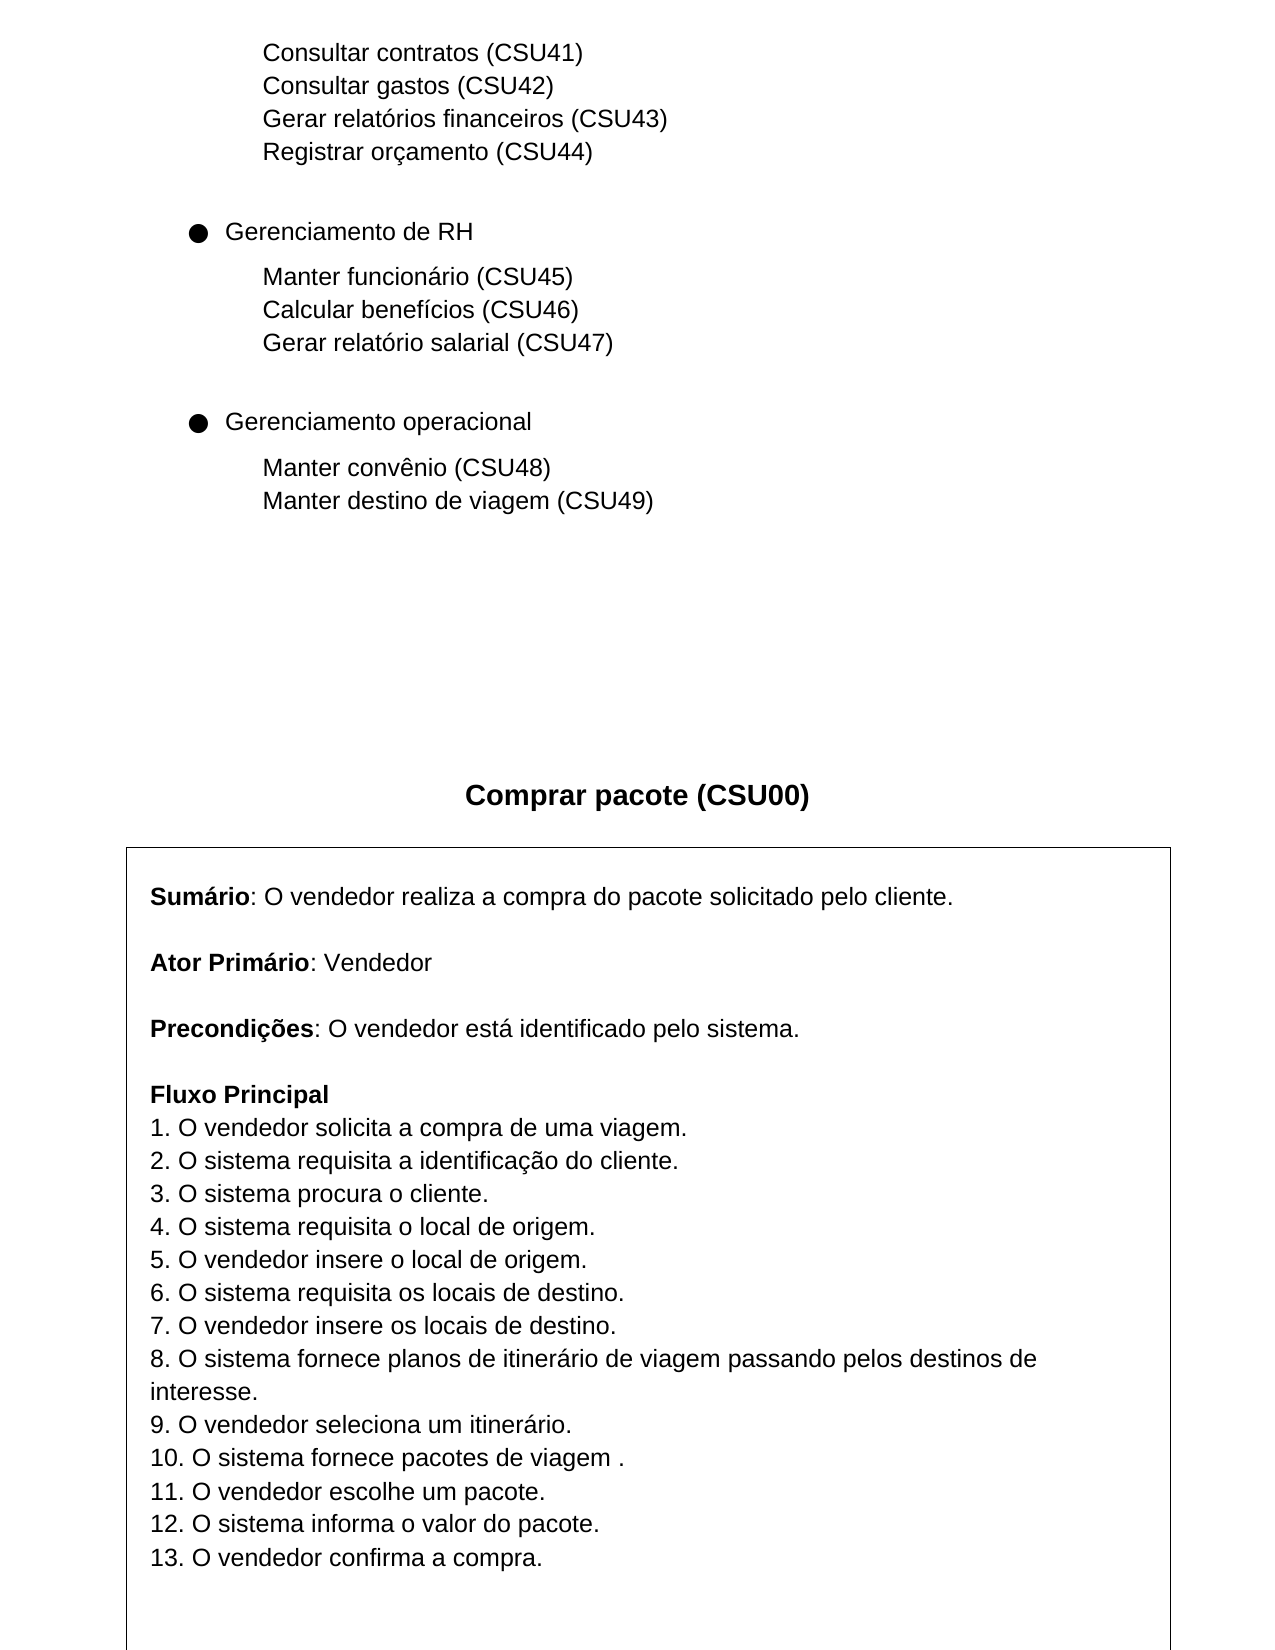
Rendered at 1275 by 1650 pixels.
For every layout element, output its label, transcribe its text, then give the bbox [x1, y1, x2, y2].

text Ator Primário: Vendedor [150, 948, 1125, 977]
text Fluxo Principal [150, 1080, 1125, 1109]
list O sistema requisita os locais de destino. [150, 1278, 1125, 1307]
list O vendedor solicita a compra de uma viagem. [150, 1113, 1125, 1142]
list O sistema procura o cliente. [150, 1179, 1125, 1208]
list Manter convênio (CSU48) [262, 453, 1125, 481]
text Precondições: O vendedor está identificado pelo sistema. [150, 1014, 1125, 1043]
list O sistema fornece pacotes de viagem . [150, 1443, 1125, 1472]
list Manter destino de viagem (CSU49) [262, 486, 1125, 514]
list Calcular benefícios (CSU46) [262, 295, 1125, 323]
list Manter funcionário (CSU45) [262, 262, 1125, 291]
list Consultar contratos (CSU41) [262, 38, 1125, 67]
list Registrar orçamento (CSU44) [262, 137, 1125, 166]
list O vendedor insere os locais de destino. [150, 1311, 1125, 1340]
list O vendedor seleciona um itinerário. [150, 1410, 1125, 1439]
list Gerar relatório salarial (CSU47) [262, 328, 1125, 357]
list Gerenciamento operacional [187, 394, 1125, 445]
text Comprar pacote (CSU00) [150, 777, 1125, 811]
list O vendedor confirma a compra. [150, 1542, 1125, 1571]
list Gerenciamento de RH [187, 203, 1125, 254]
list O sistema informa o valor do pacote. [150, 1509, 1125, 1538]
list O sistema fornece planos de itinerário de viagem passando pelos destinos de interesse. [150, 1344, 1125, 1406]
list Gerar relatórios financeiros (CSU43) [262, 104, 1125, 133]
text Sumário: O vendedor realiza a compra do pacote solicitado pelo cliente. [150, 882, 1125, 911]
list O vendedor insere o local de origem. [150, 1245, 1125, 1274]
list Consultar gastos (CSU42) [262, 71, 1125, 99]
list O sistema requisita o local de origem. [150, 1212, 1125, 1241]
list O vendedor escolhe um pacote. [150, 1476, 1125, 1505]
list O sistema requisita a identificação do cliente. [150, 1146, 1125, 1175]
